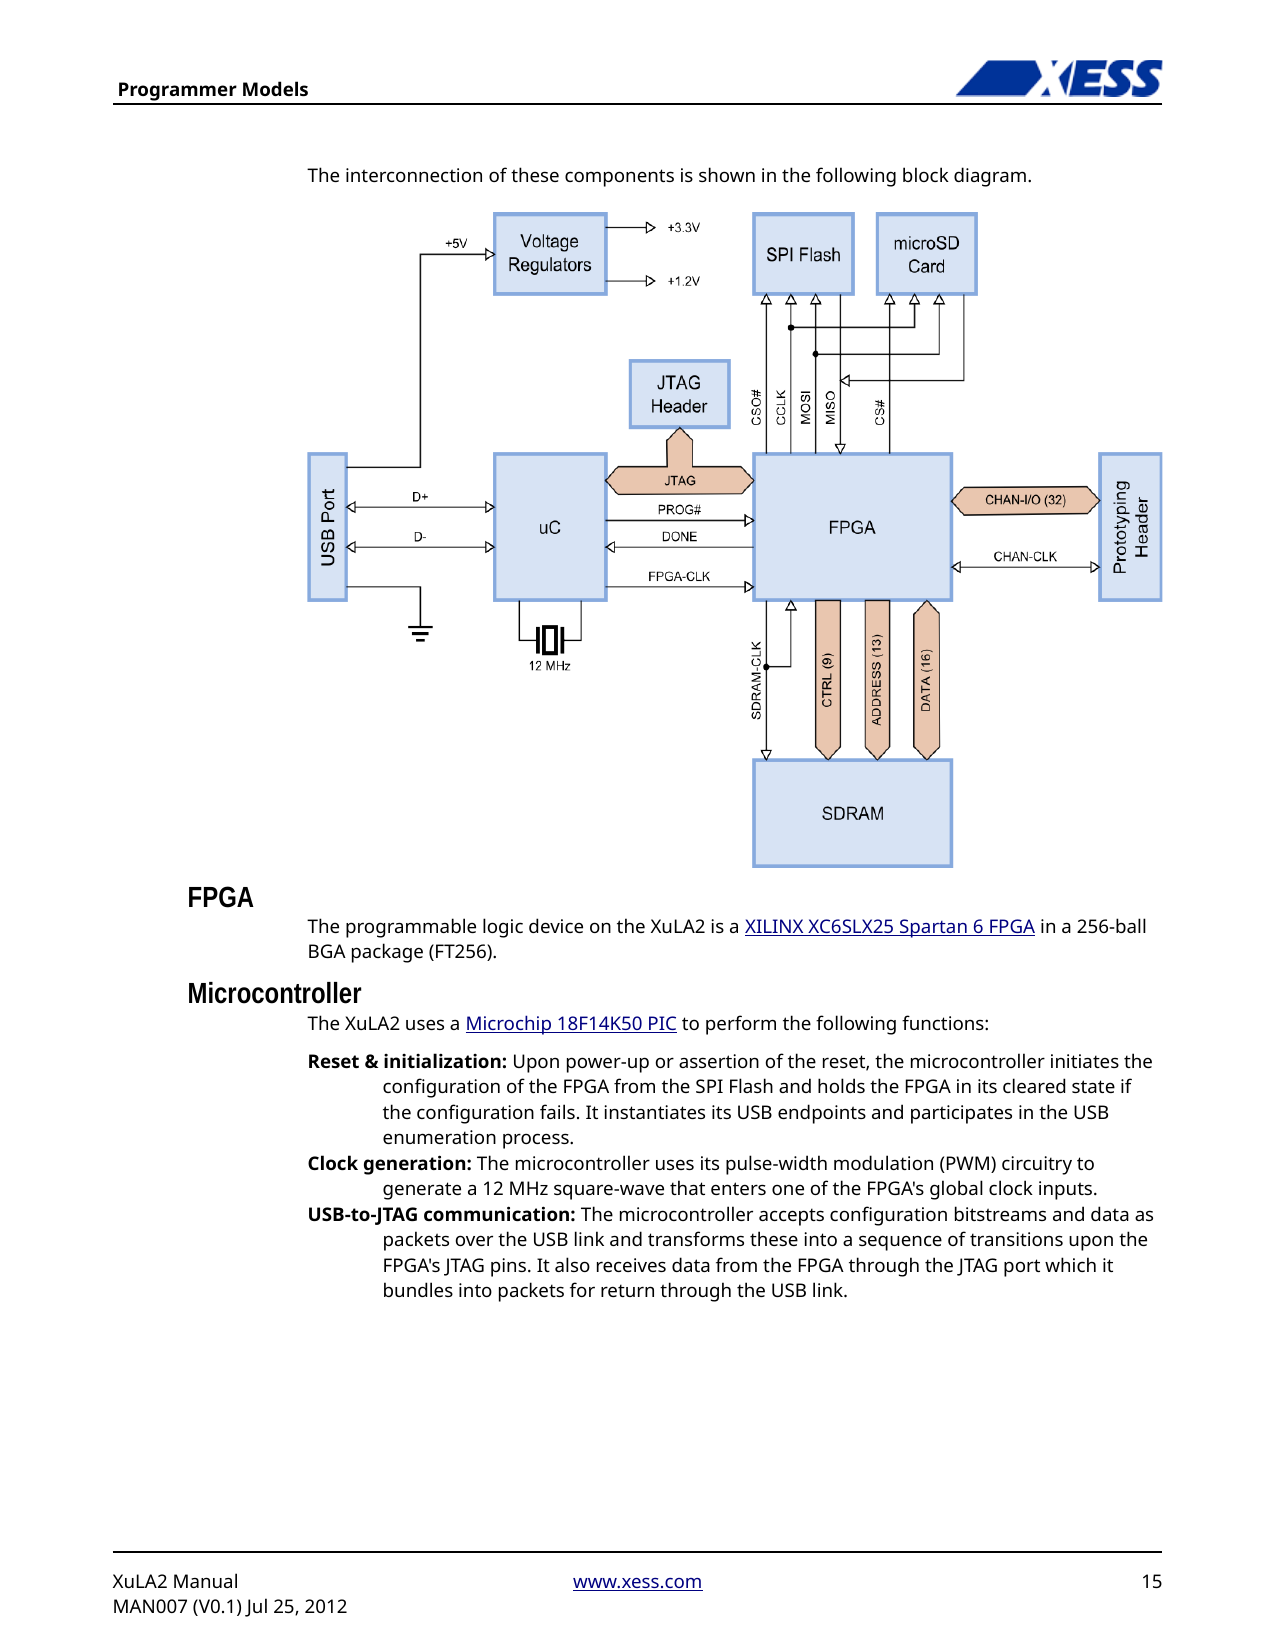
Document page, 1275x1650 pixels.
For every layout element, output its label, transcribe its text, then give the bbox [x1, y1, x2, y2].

text USB-to-JTAG communication: The microcontroller accepts configuration bitstreams and data as packets over the USB link and transforms these into a sequence of transitions upon the FPGA's JTAG pins. It also receives data from the FPGA through the JTAG port which it bundles into packets for return through the USB link. [307, 1201, 1162, 1303]
text Reset & initialization: Upon power-up or assertion of the reset, the microcontroller initiates the configuration of the FPGA from the SPI Flash and holds the FPGA in its cleared state if the configuration fails. It instantiates its USB endpoints and participates in the USB enumeration process. [307, 1048, 1162, 1150]
subtitle Microcontroller [187, 977, 1162, 1010]
text The programmable logic device on the XuLA2 is a XILINX XC6SLX25 Spartan 6 FPGA in a 256-ball BGA package (FT256). [307, 913, 1162, 964]
subtitle FPGA [187, 880, 1162, 913]
picture [307, 212, 1163, 868]
text Clock generation: The microcontroller uses its pulse-width modulation (PWM) circuitry to generate a 12 MHz square-wave that enters one of the FPGA's global clock inputs. [307, 1150, 1162, 1201]
text The XuLA2 uses a Microchip 18F14K50 PIC to perform the following functions: [307, 1010, 1162, 1036]
text The interconnection of these components is shown in the following block diagram. [307, 162, 1162, 187]
picture [955, 60, 1163, 97]
